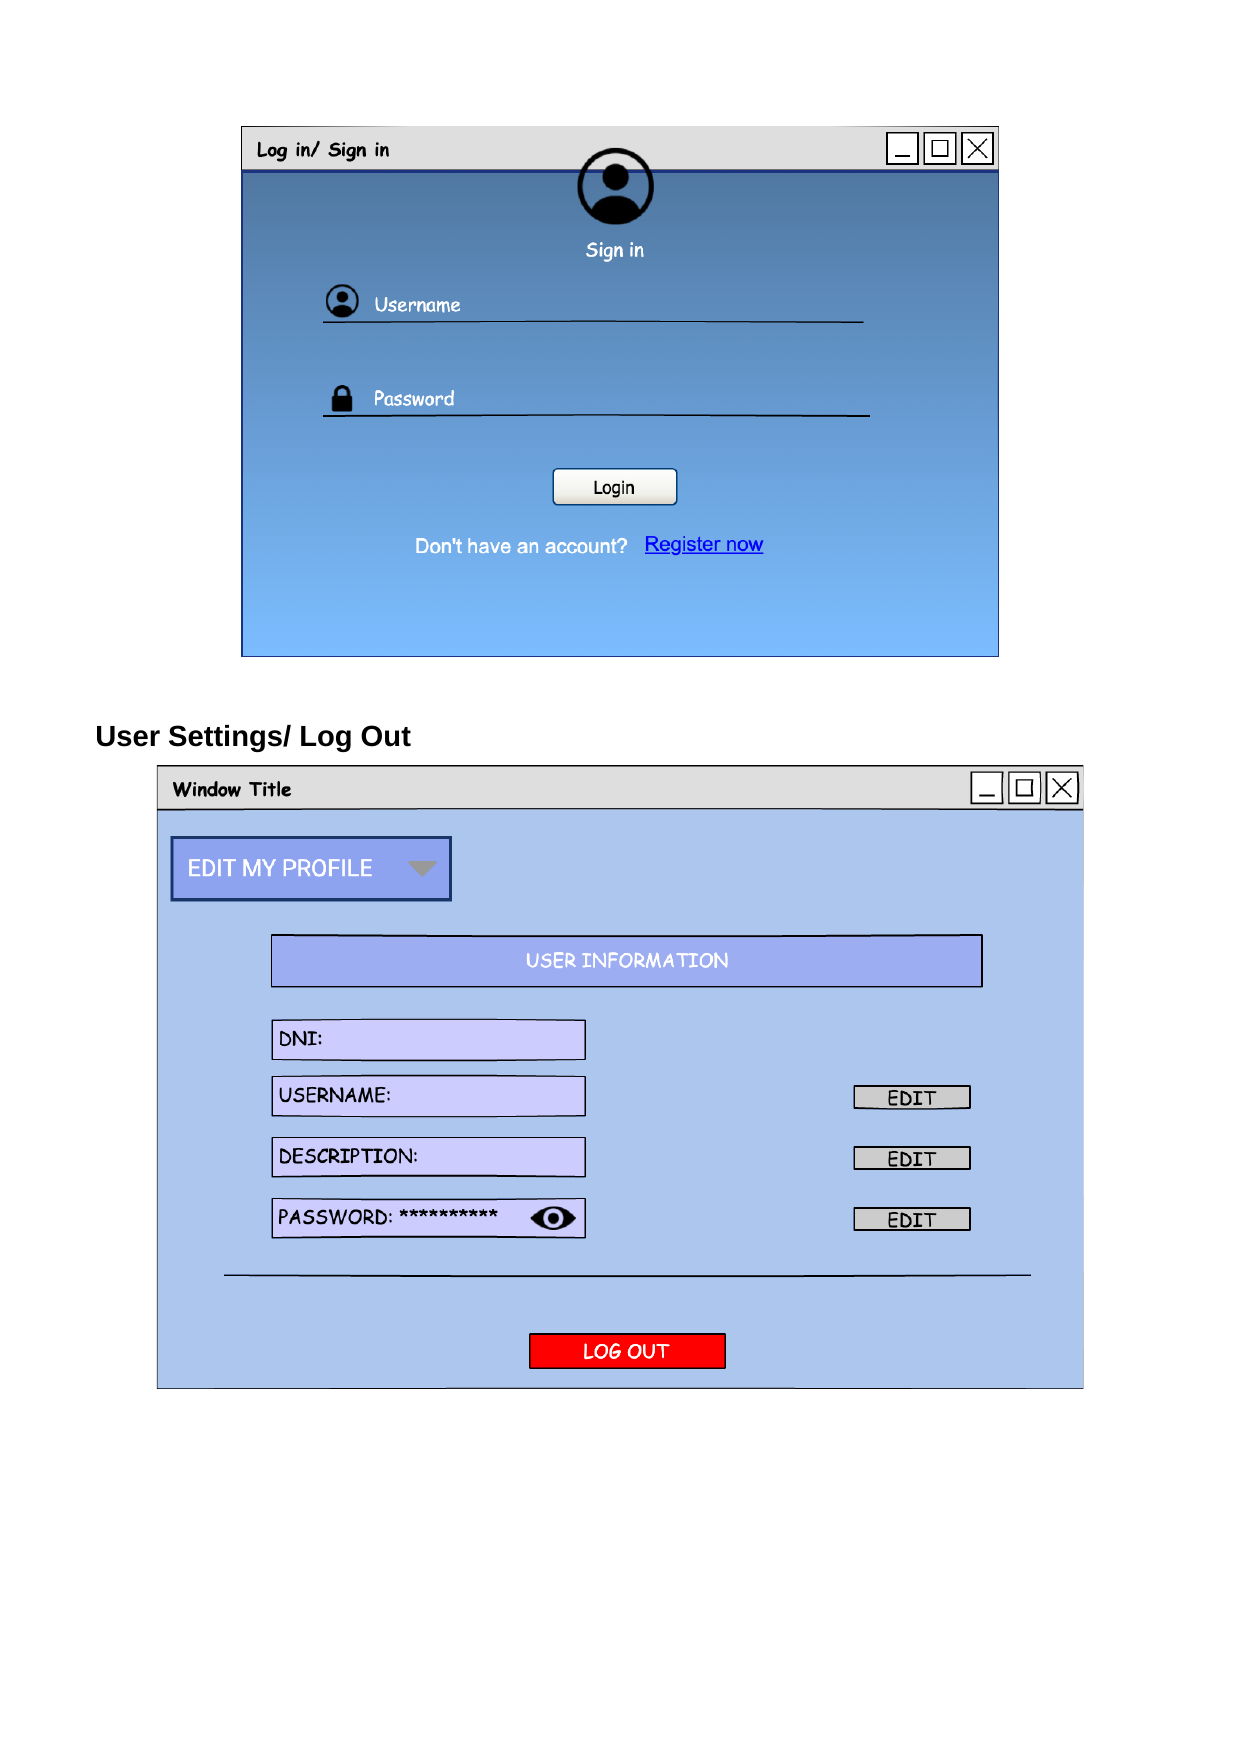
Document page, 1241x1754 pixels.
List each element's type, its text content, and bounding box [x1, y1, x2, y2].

subtitle User Settings/ Log Out [95, 719, 1145, 753]
